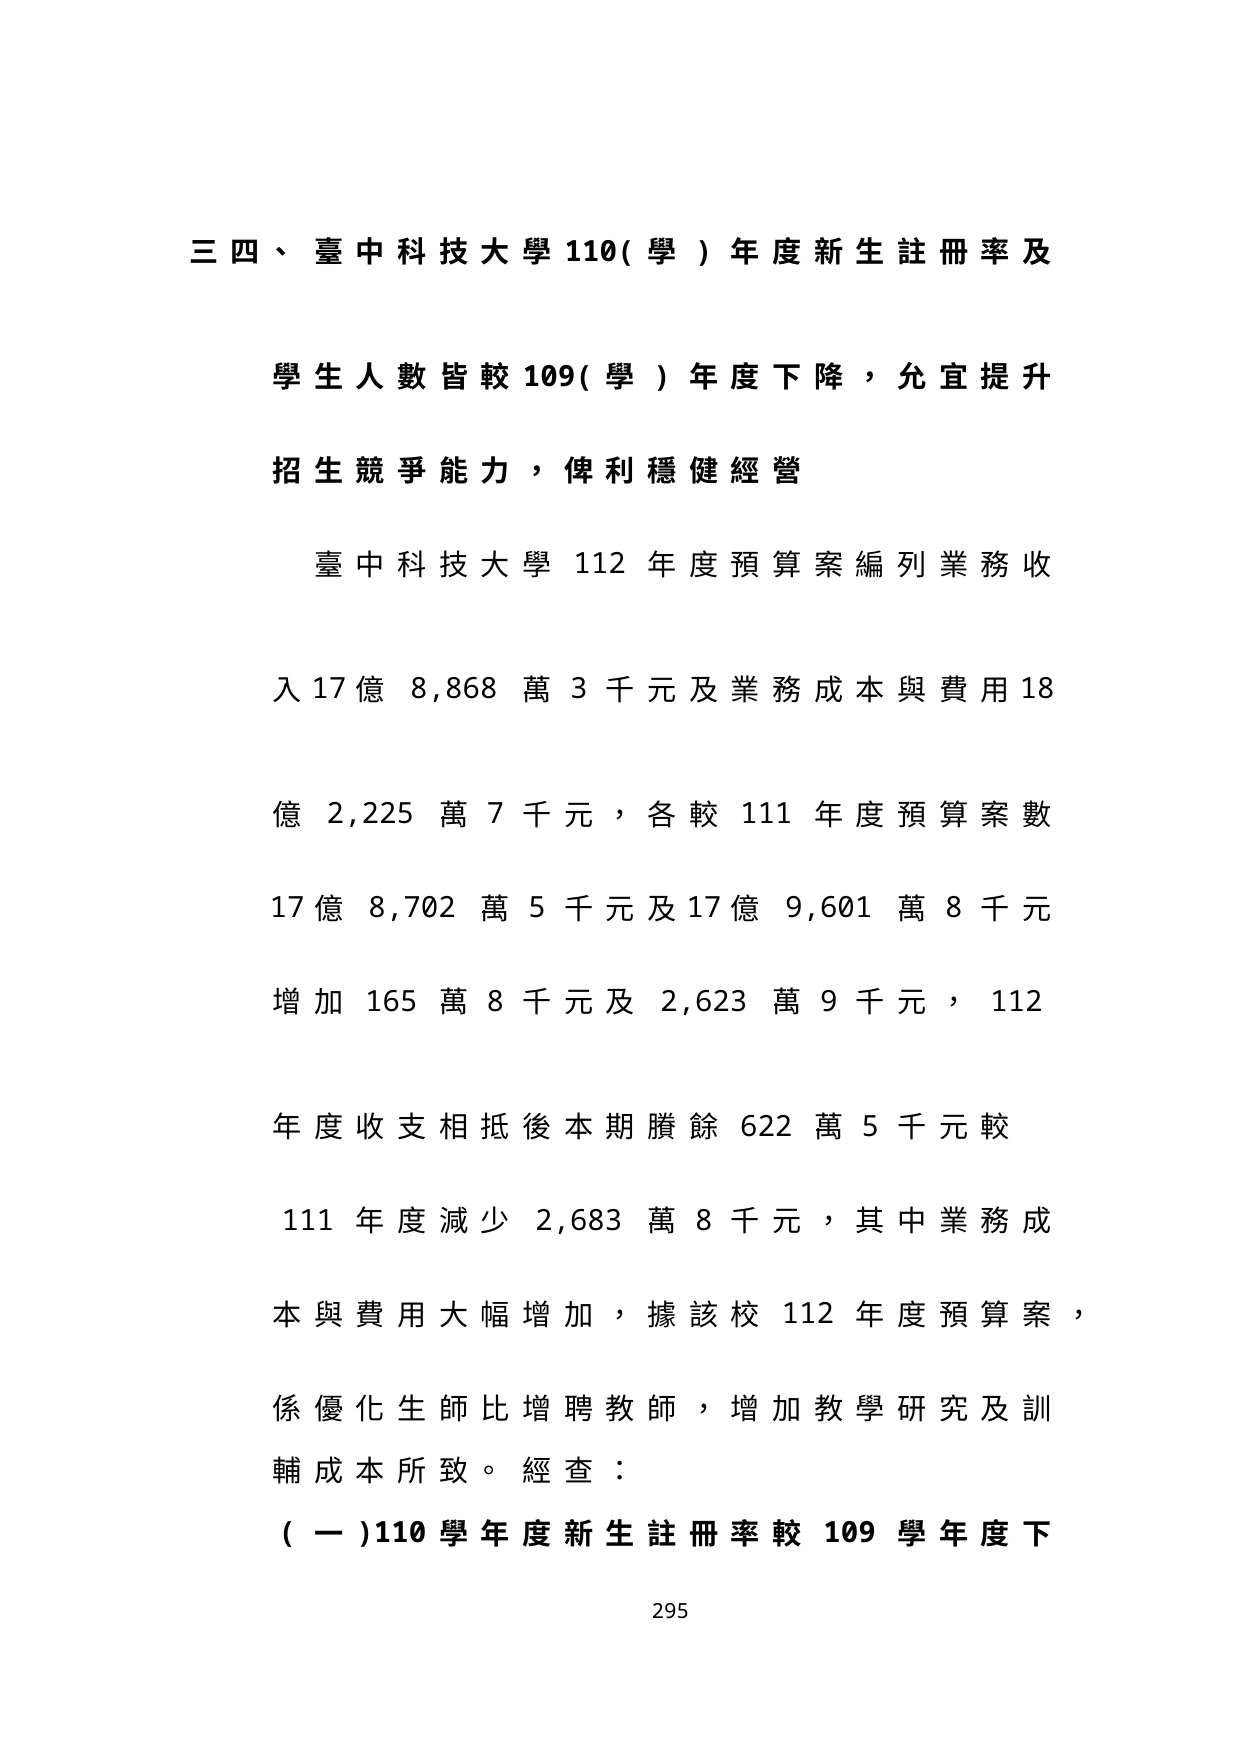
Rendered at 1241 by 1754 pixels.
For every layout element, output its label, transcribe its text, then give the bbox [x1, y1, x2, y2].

text (一)110學年度新生註冊率較109學年度下 [242, 1490, 1058, 1552]
text 臺中科技大學112年度預算案編列業務收入17億8,868萬3千元及業務成本與費用18億2,225萬7千元，各較111年度預算案數17億8,702萬5千元及17億9,601萬8千元增加165萬8千元及2,623萬9千元，112年度收支相抵後本期賸餘622萬5千元較111年度減少2,683萬8千元，其中業務成本與費用大幅增加，據該校112年度預算案，係優化生師比增聘教師，增加教學研究及訓輔成本所致。經查： [242, 490, 1058, 1490]
text 三四、臺中科技大學110(學)年度新生註冊率及學生人數皆較109(學)年度下降，允宜提升招生競爭能力，俾利穩健經營 [183, 177, 1058, 490]
